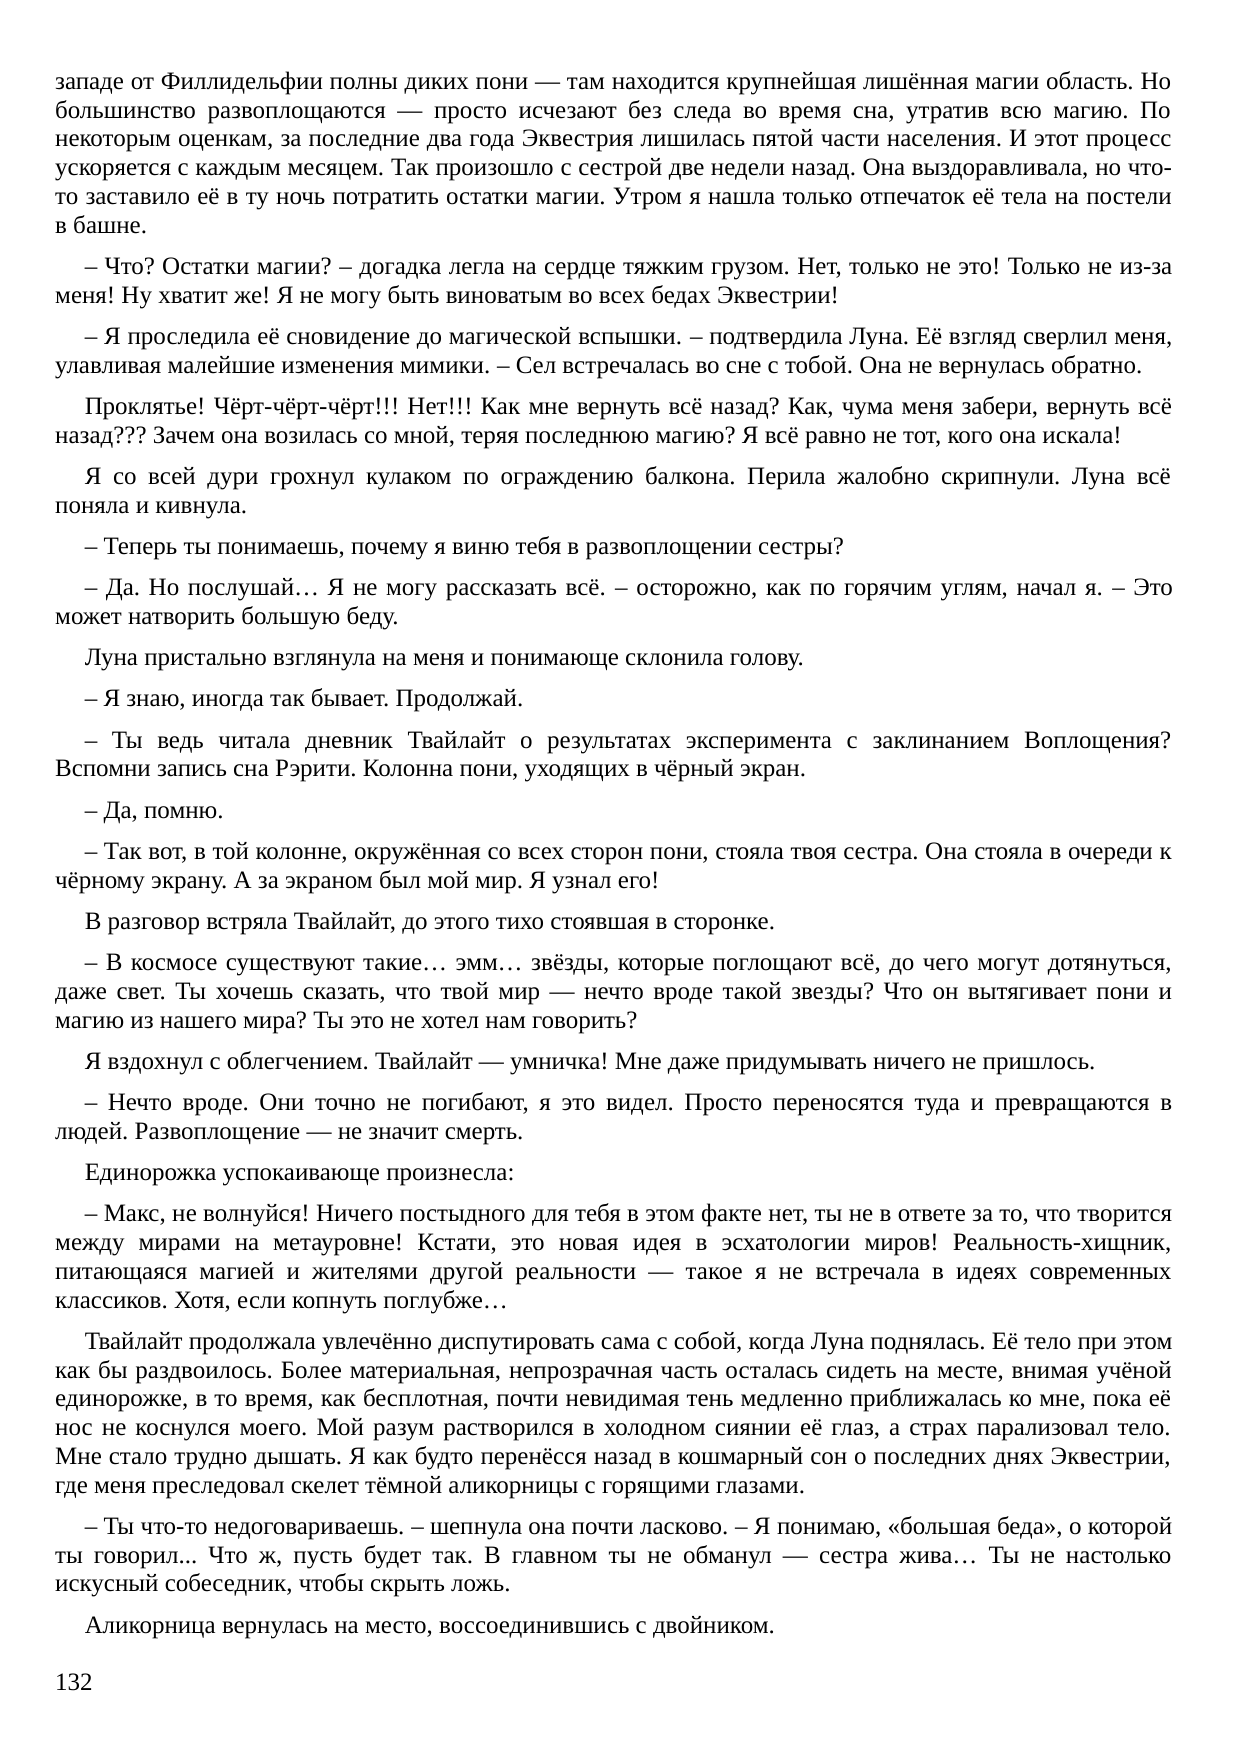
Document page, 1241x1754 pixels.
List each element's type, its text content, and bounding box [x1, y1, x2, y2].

text – Я знаю, иногда так бывает. Продолжай. [55, 683, 1173, 712]
text – Теперь ты понимаешь, почему я виню тебя в развоплощении сестры? [55, 531, 1173, 560]
text – Да. Но послушай… Я не могу рассказать всё. – осторожно, как по горячим углям, начал я. – Это может натворить большую беду. [55, 572, 1173, 630]
text западе от Филлидельфии полны диких пони — там находится крупнейшая лишённая магии область. Но большинство развоплощаются — просто исчезают без следа во время сна, утратив всю магию. По некоторым оценкам, за последние два года Эквестрия лишилась пятой части населения. И этот процесс ускоряется с каждым месяцем. Так произошло с сестрой две недели назад. Она выздоравливала, но что-то заставило её в ту ночь потратить остатки магии. Утром я нашла только отпечаток её тела на постели в башне. [55, 66, 1173, 238]
text Я со всей дури грохнул кулаком по ограждению балкона. Перила жалобно скрипнули. Луна всё поняла и кивнула. [55, 461, 1173, 518]
text Аликорница вернулась на место, воссоединившись с двойником. [55, 1610, 1173, 1638]
text Я вздохнул с облегчением. Твайлайт — умничка! Мне даже придумывать ничего не пришлось. [55, 1046, 1173, 1075]
text Луна пристально взглянула на меня и понимающе склонила голову. [55, 642, 1173, 671]
text Проклятье! Чёрт-чёрт-чёрт!!! Нет!!! Как мне вернуть всё назад? Как, чума меня забери, вернуть всё назад??? Зачем она возилась со мной, теряя последнюю магию? Я всё равно не тот, кого она искала! [55, 391, 1173, 448]
text – Что? Остатки магии? – догадка легла на сердце тяжким грузом. Нет, только не это! Только не из-за меня! Ну хватит же! Я не могу быть виноватым во всех бедах Эквестрии! [55, 251, 1173, 308]
text – Ты ведь читала дневник Твайлайт о результатах эксперимента с заклинанием Воплощения? Вспомни запись сна Рэрити. Колонна пони, уходящих в чёрный экран. [55, 725, 1173, 782]
text Твайлайт продолжала увлечённо диспутировать сама с собой, когда Луна поднялась. Её тело при этом как бы раздвоилось. Более материальная, непрозрачная часть осталась сидеть на месте, внимая учёной единорожке, в то время, как бесплотная, почти невидимая тень медленно приближалась ко мне, пока её нос не коснулся моего. Мой разум растворился в холодном сиянии её глаз, а страх парализовал тело. Мне стало трудно дышать. Я как будто перенёсся назад в кошмарный сон о последних днях Эквестрии, где меня преследовал скелет тёмной аликорницы с горящими глазами. [55, 1326, 1173, 1498]
text Единорожка успокаивающе произнесла: [55, 1157, 1173, 1186]
text – Я проследила её сновидение до магической вспышки. – подтвердила Луна. Её взгляд сверлил меня, улавливая малейшие изменения мимики. – Сел встречалась во сне с тобой. Она не вернулась обратно. [55, 321, 1173, 378]
text В разговор встряла Твайлайт, до этого тихо стоявшая в сторонке. [55, 906, 1173, 935]
text – В космосе существуют такие… эмм… звёзды, которые поглощают всё, до чего могут дотянуться, даже свет. Ты хочешь сказать, что твой мир — нечто вроде такой звезды? Что он вытягивает пони и магию из нашего мира? Ты это не хотел нам говорить? [55, 947, 1173, 1033]
text – Нечто вроде. Они точно не погибают, я это видел. Просто переносятся туда и превращаются в людей. Развоплощение — не значит смерть. [55, 1087, 1173, 1145]
text – Так вот, в той колонне, окружённая со всех сторон пони, стояла твоя сестра. Она стояла в очереди к чёрному экрану. А за экраном был мой мир. Я узнал его! [55, 836, 1173, 893]
text – Да, помню. [55, 795, 1173, 823]
text – Ты что-то недоговариваешь. – шепнула она почти ласково. – Я понимаю, «большая беда», о которой ты говорил... Что ж, пусть будет так. В главном ты не обманул — сестра жива… Ты не настолько искусный собеседник, чтобы скрыть ложь. [55, 1511, 1173, 1597]
text – Макс, не волнуйся! Ничего постыдного для тебя в этом факте нет, ты не в ответе за то, что творится между мирами на метауровне! Кстати, это новая идея в эсхатологии миров! Реальность-хищник, питающаяся магией и жителями другой реальности — такое я не встречала в идеях современных классиков. Хотя, если копнуть поглубже… [55, 1198, 1173, 1313]
